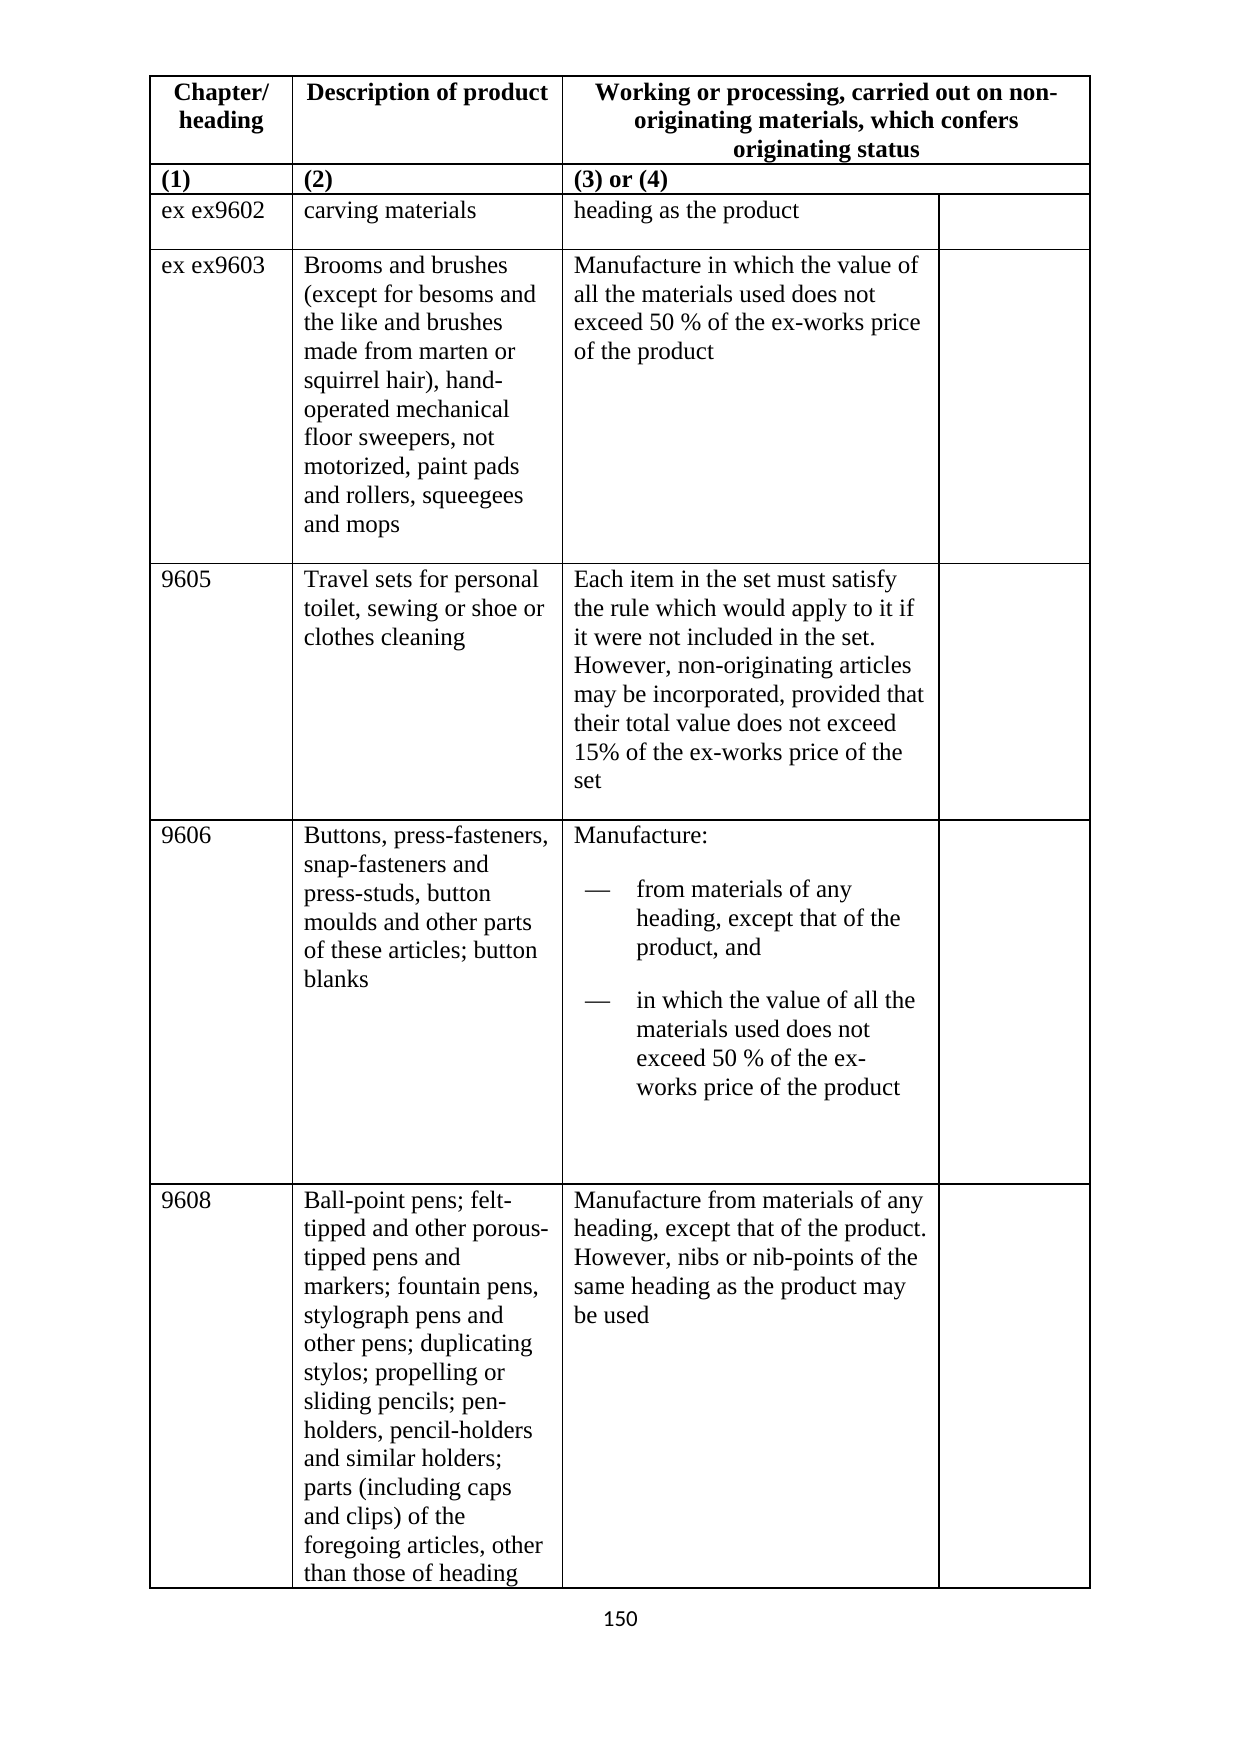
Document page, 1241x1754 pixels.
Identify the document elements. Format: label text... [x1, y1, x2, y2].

table_cell [940, 250, 1089, 562]
table_cell ex ex9602 [151, 195, 292, 248]
table_cell — [574, 986, 625, 1126]
table_cell (1) [151, 165, 292, 193]
table_cell [940, 564, 1089, 819]
table_cell [940, 195, 1089, 248]
table_cell (3) or (4) [563, 165, 1089, 193]
table_cell Each item in the set must satisfy the rule which would apply to it if it were not included in the set. However, non-originating articles may be incorporated, provided that their total value does not exceed 15% of the ex-works price of the set [563, 564, 938, 819]
table_header Working or processing, carried out on non-originating materials, which confers originating status [563, 77, 1089, 163]
table_cell [940, 1185, 1089, 1587]
table_cell Manufacture from materials of any heading, except that of the product. However, nibs or nib-points of the same heading as the product may be used [563, 1185, 938, 1587]
table_cell Manufacture: [563, 821, 938, 1183]
table_cell heading as the product [563, 195, 938, 248]
table_cell (2) [293, 165, 562, 193]
table_cell Travel sets for personal toilet, sewing or shoe or clothes cleaning [293, 564, 562, 819]
table_cell Buttons, press-fasteners, snap-fasteners and press-studs, button moulds and other parts of these articles; button blanks [293, 821, 562, 1183]
table_cell [940, 821, 1089, 1183]
table_header — [574, 874, 625, 986]
table_header Description of product [293, 77, 562, 163]
table_cell in which the value of all the materials used does not exceed 50 % of the ex-works price of the product [625, 986, 928, 1126]
table_cell 9606 [151, 821, 292, 1183]
table_cell 9605 [151, 564, 292, 819]
table_cell Ball-point pens; felt-tipped and other porous-tipped pens and markers; fountain pens, stylograph pens and other pens; duplicating stylos; propelling or sliding pencils; pen-holders, pencil-holders and similar holders; parts (including caps and clips) of the foregoing articles, other than those of heading [293, 1185, 562, 1587]
table_cell Manufacture in which the value of all the materials used does not exceed 50 % of the ex-works price of the product [563, 250, 938, 562]
table_cell 9608 [151, 1185, 292, 1587]
table_cell Brooms and brushes (except for besoms and the like and brushes made from marten or squirrel hair), hand-operated mechanical floor sweepers, not motorized, paint pads and rollers, squeegees and mops [293, 250, 562, 562]
table_header Chapter/ heading [151, 77, 292, 163]
table_cell carving materials [293, 195, 562, 248]
table_cell ex ex9603 [151, 250, 292, 562]
table_header from materials of any heading, except that of the product, and [625, 874, 928, 986]
